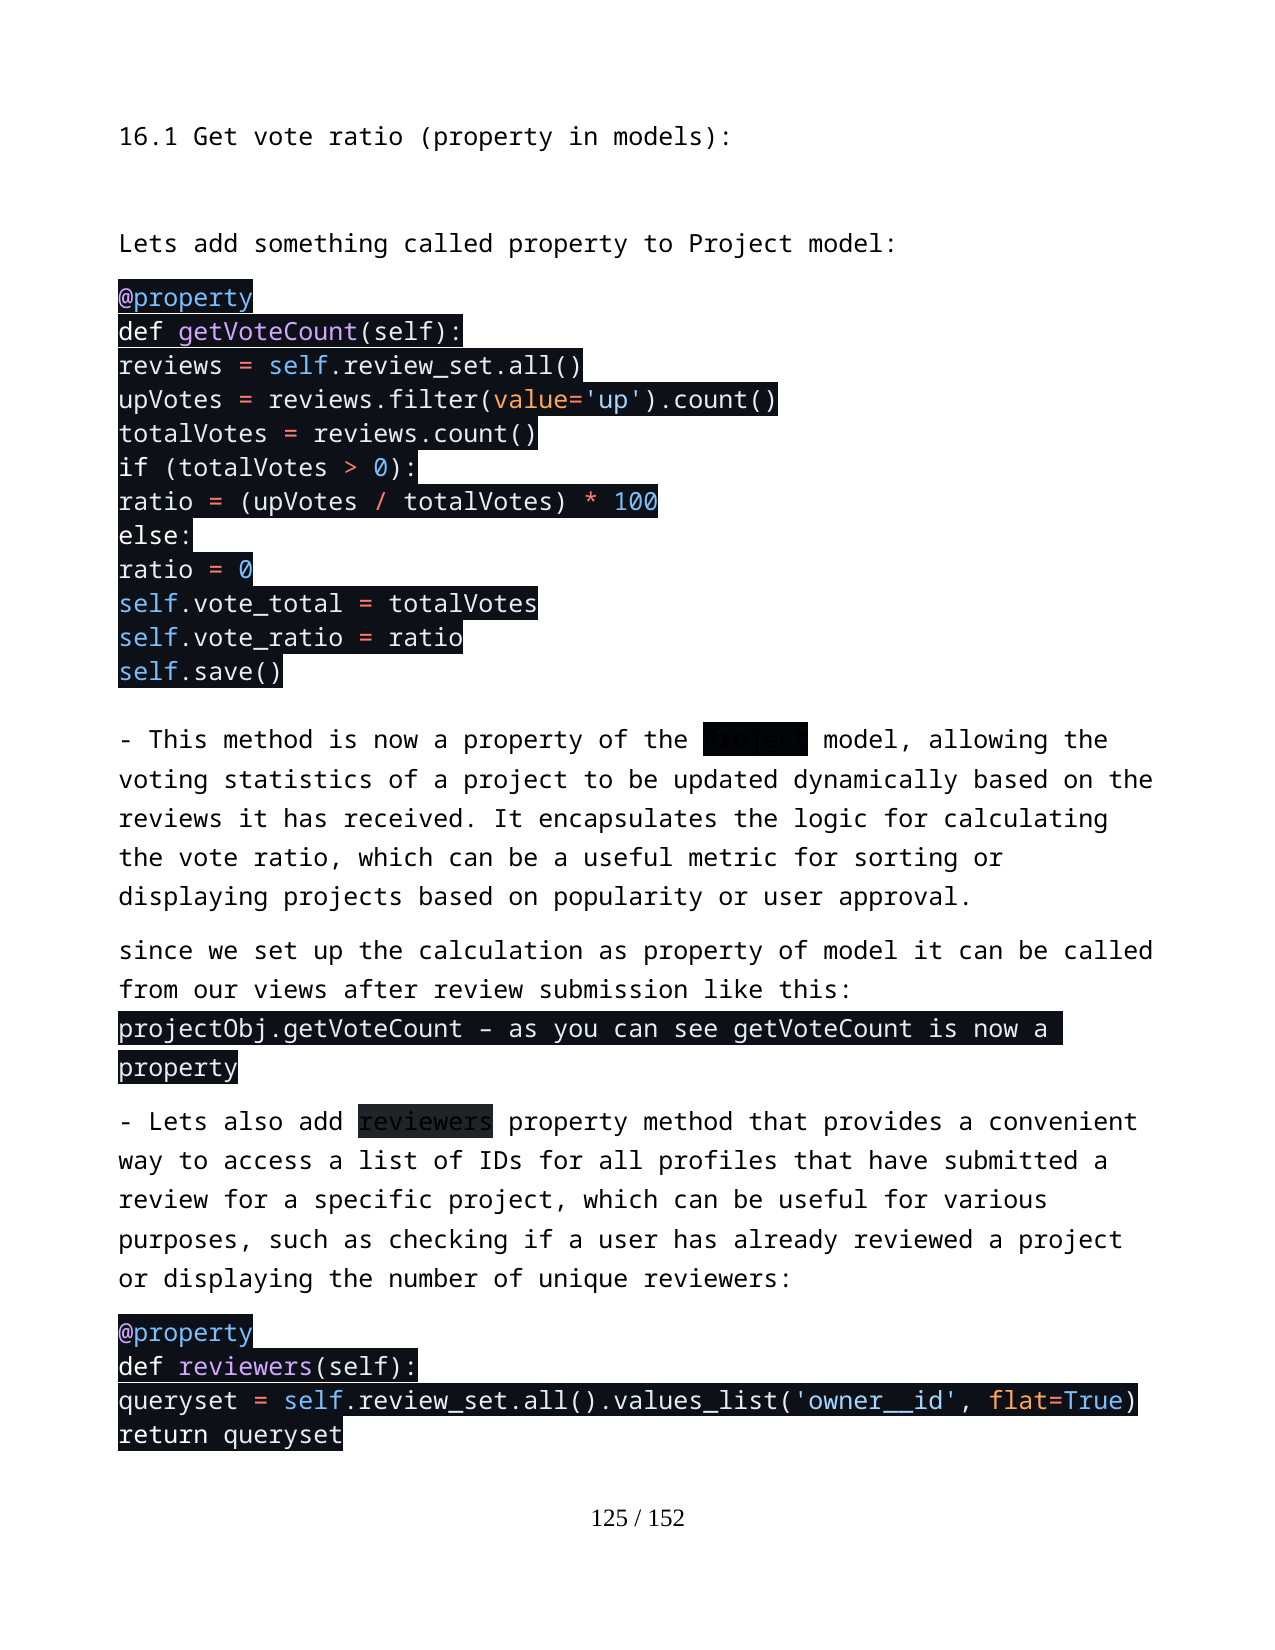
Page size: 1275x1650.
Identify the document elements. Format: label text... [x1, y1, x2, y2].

text self.vote_total = totalVotes [118, 586, 1157, 620]
text @property [118, 279, 1157, 313]
text reviews = self.review_set.all() [118, 347, 1157, 382]
text 16.1 Get vote ratio (property in models): [118, 118, 1157, 152]
text def reviewers(self): [118, 1348, 1157, 1382]
text self.vote_ratio = ratio [118, 620, 1157, 654]
text - Lets also add reviewers property method that provides a convenient way to access a list of IDs for all profiles that have submitted a review for a specific project, which can be useful for various purposes, such as checking if a user has already reviewed a project or displaying the number of unique reviewers: [118, 1104, 1157, 1294]
text upVotes = reviews.filter(value='up').count() [118, 382, 1157, 416]
text - This method is now a property of the Project model, allowing the voting statistics of a project to be updated dynamically based on the reviews it has received. It encapsulates the logic for calculating the vote ratio, which can be a useful metric for sorting or displaying projects based on popularity or user approval. [118, 722, 1157, 913]
text if (totalVotes > 0): [118, 450, 1157, 484]
text self.save() [118, 654, 1157, 688]
text Lets add something called property to Project model: [118, 226, 1157, 260]
text totalVotes = reviews.count() [118, 416, 1157, 450]
text ratio = 0 [118, 552, 1157, 586]
text queryset = self.review_set.all().values_list('owner__id', flat=True) [118, 1382, 1157, 1416]
text else: [118, 518, 1157, 552]
text def getVoteCount(self): [118, 313, 1157, 347]
text ratio = (upVotes / totalVotes) * 100 [118, 484, 1157, 518]
text @property [118, 1314, 1157, 1348]
text since we set up the calculation as property of model it can be called from our views after review submission like this: projectObj.getVoteCount – as you can see getVoteCount is now a property [118, 933, 1157, 1084]
text return queryset [118, 1416, 1157, 1451]
